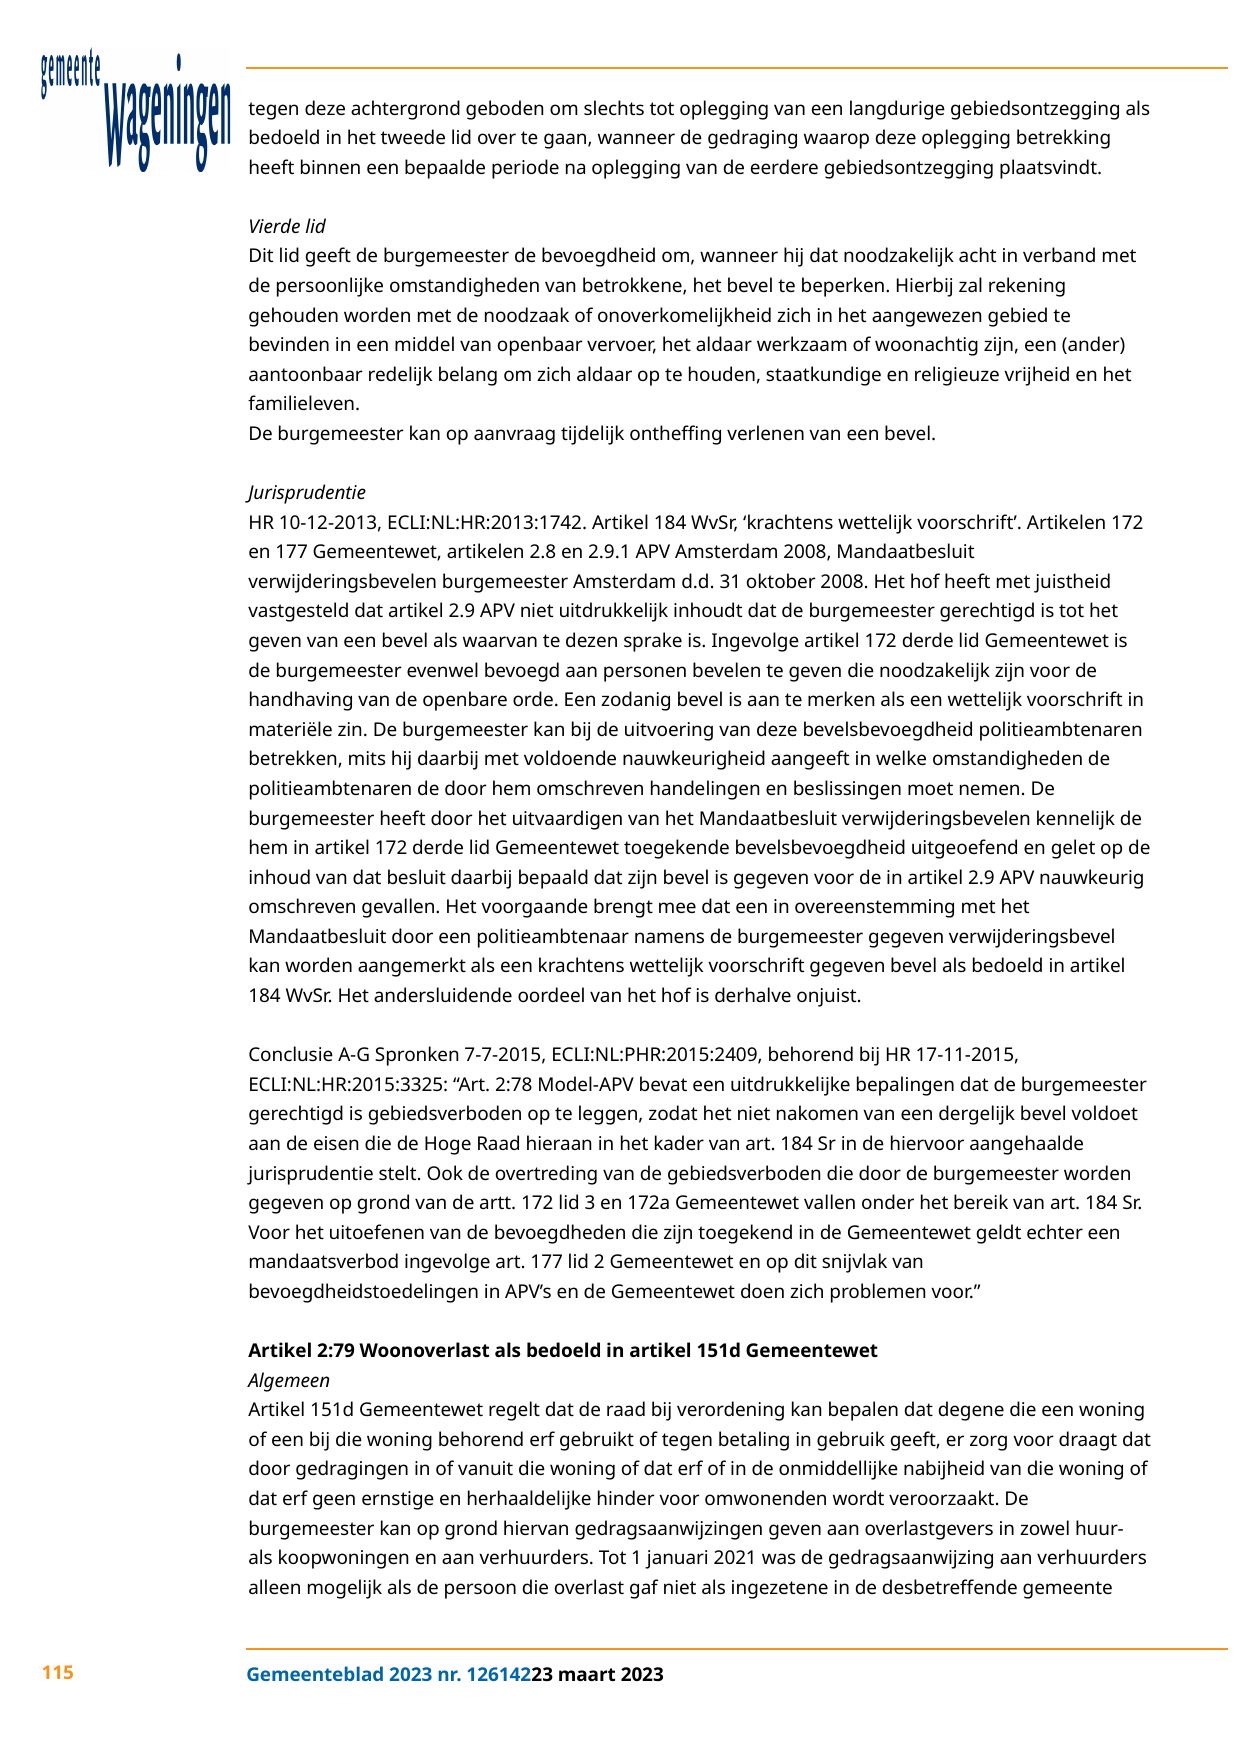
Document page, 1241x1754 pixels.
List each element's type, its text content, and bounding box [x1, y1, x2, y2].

text Dit lid geeft de burgemeester de bevoegdheid om, wanneer hij dat noodzakelijk acht in verband met de persoonlijke omstandigheden van betrokkene, het bevel te beperken. Hierbij zal rekening gehouden worden met de noodzaak of onoverkomelijkheid zich in het aangewezen gebied te bevinden in een middel van openbaar vervoer, het aldaar werkzaam of woonachtig zijn, een (ander) aantoonbaar redelijk belang om zich aldaar op te houden, staatkundige en religieuze vrijheid en het familieleven. [248, 243, 1152, 416]
text Jurisprudentie [248, 479, 1152, 505]
text tegen deze achtergrond geboden om slechts tot oplegging van een langdurige gebiedsontzegging als bedoeld in het tweede lid over te gaan, wanneer de gedraging waarop deze oplegging betrekking heeft binnen een bepaalde periode na oplegging van de eerdere gebiedsontzegging plaatsvindt. [248, 95, 1152, 180]
text Conclusie A-G Spronken 7-7-2015, ECLI:NL:PHR:2015:2409, behorend bij HR 17-11-2015, ECLI:NL:HR:2015:3325: “Art. 2:78 Model-APV bevat een uitdrukkelijke bepalingen dat de burgemeester gerechtigd is gebiedsverboden op te leggen, zodat het niet nakomen van een dergelijk bevel voldoet aan de eisen die de Hoge Raad hieraan in het kader van art. 184 Sr in de hiervoor aangehaalde jurisprudentie stelt. Ook de overtreding van de gebiedsverboden die door de burgemeester worden gegeven op grond van de artt. 172 lid 3 en 172a Gemeentewet vallen onder het bereik van art. 184 Sr. Voor het uitoefenen van de bevoegdheden die zijn toegekend in de Gemeentewet geldt echter een mandaatsverbod ingevolge art. 177 lid 2 Gemeentewet en op dit snijvlak van bevoegdheidstoedelingen in APV’s en de Gemeentewet doen zich problemen voor.” [248, 1041, 1152, 1304]
text Artikel 2:79 Woonoverlast als bedoeld in artikel 151d Gemeentewet [248, 1337, 1152, 1363]
picture [41, 47, 231, 172]
text De burgemeester kan op aanvraag tijdelijk ontheffing verlenen van een bevel. [248, 420, 1152, 446]
text Vierde lid [248, 213, 1152, 239]
text Algemeen [248, 1367, 1152, 1393]
text Artikel 151d Gemeentewet regelt dat de raad bij verordening kan bepalen dat degene die een woning of een bij die woning behorend erf gebruikt of tegen betaling in gebruik geeft, er zorg voor draagt dat door gedragingen in of vanuit die woning of dat erf of in de onmiddellijke nabijheid van die woning of dat erf geen ernstige en herhaaldelijke hinder voor omwonenden wordt veroorzaakt. De burgemeester kan op grond hiervan gedragsaanwijzingen geven aan overlastgevers in zowel huur- als koopwoningen en aan verhuurders. Tot 1 januari 2021 was de gedragsaanwijzing aan verhuurders alleen mogelijk als de persoon die overlast gaf niet als ingezetene in de desbetreffende gemeente [248, 1396, 1152, 1600]
text HR 10-12-2013, ECLI:NL:HR:2013:1742. Artikel 184 WvSr, ‘krachtens wettelijk voorschrift’. Artikelen 172 en 177 Gemeentewet, artikelen 2.8 en 2.9.1 APV Amsterdam 2008, Mandaatbesluit verwijderingsbevelen burgemeester Amsterdam d.d. 31 oktober 2008. Het hof heeft met juistheid vastgesteld dat artikel 2.9 APV niet uitdrukkelijk inhoudt dat de burgemeester gerechtigd is tot het geven van een bevel als waarvan te dezen sprake is. Ingevolge artikel 172 derde lid Gemeentewet is de burgemeester evenwel bevoegd aan personen bevelen te geven die noodzakelijk zijn voor de handhaving van de openbare orde. Een zodanig bevel is aan te merken als een wettelijk voorschrift in materiële zin. De burgemeester kan bij de uitvoering van deze bevelsbevoegdheid politieambtenaren betrekken, mits hij daarbij met voldoende nauwkeurigheid aangeeft in welke omstandigheden de politieambtenaren de door hem omschreven handelingen en beslissingen moet nemen. De burgemeester heeft door het uitvaardigen van het Mandaatbesluit verwijderingsbevelen kennelijk de hem in artikel 172 derde lid Gemeentewet toegekende bevelsbevoegdheid uitgeoefend en gelet op de inhoud van dat besluit daarbij bepaald dat zijn bevel is gegeven voor de in artikel 2.9 APV nauwkeurig omschreven gevallen. Het voorgaande brengt mee dat een in overeenstemming met het Mandaatbesluit door een politieambtenaar namens de burgemeester gegeven verwijderingsbevel kan worden aangemerkt als een krachtens wettelijk voorschrift gegeven bevel als bedoeld in artikel 184 WvSr. Het andersluidende oordeel van het hof is derhalve onjuist. [248, 509, 1152, 1008]
